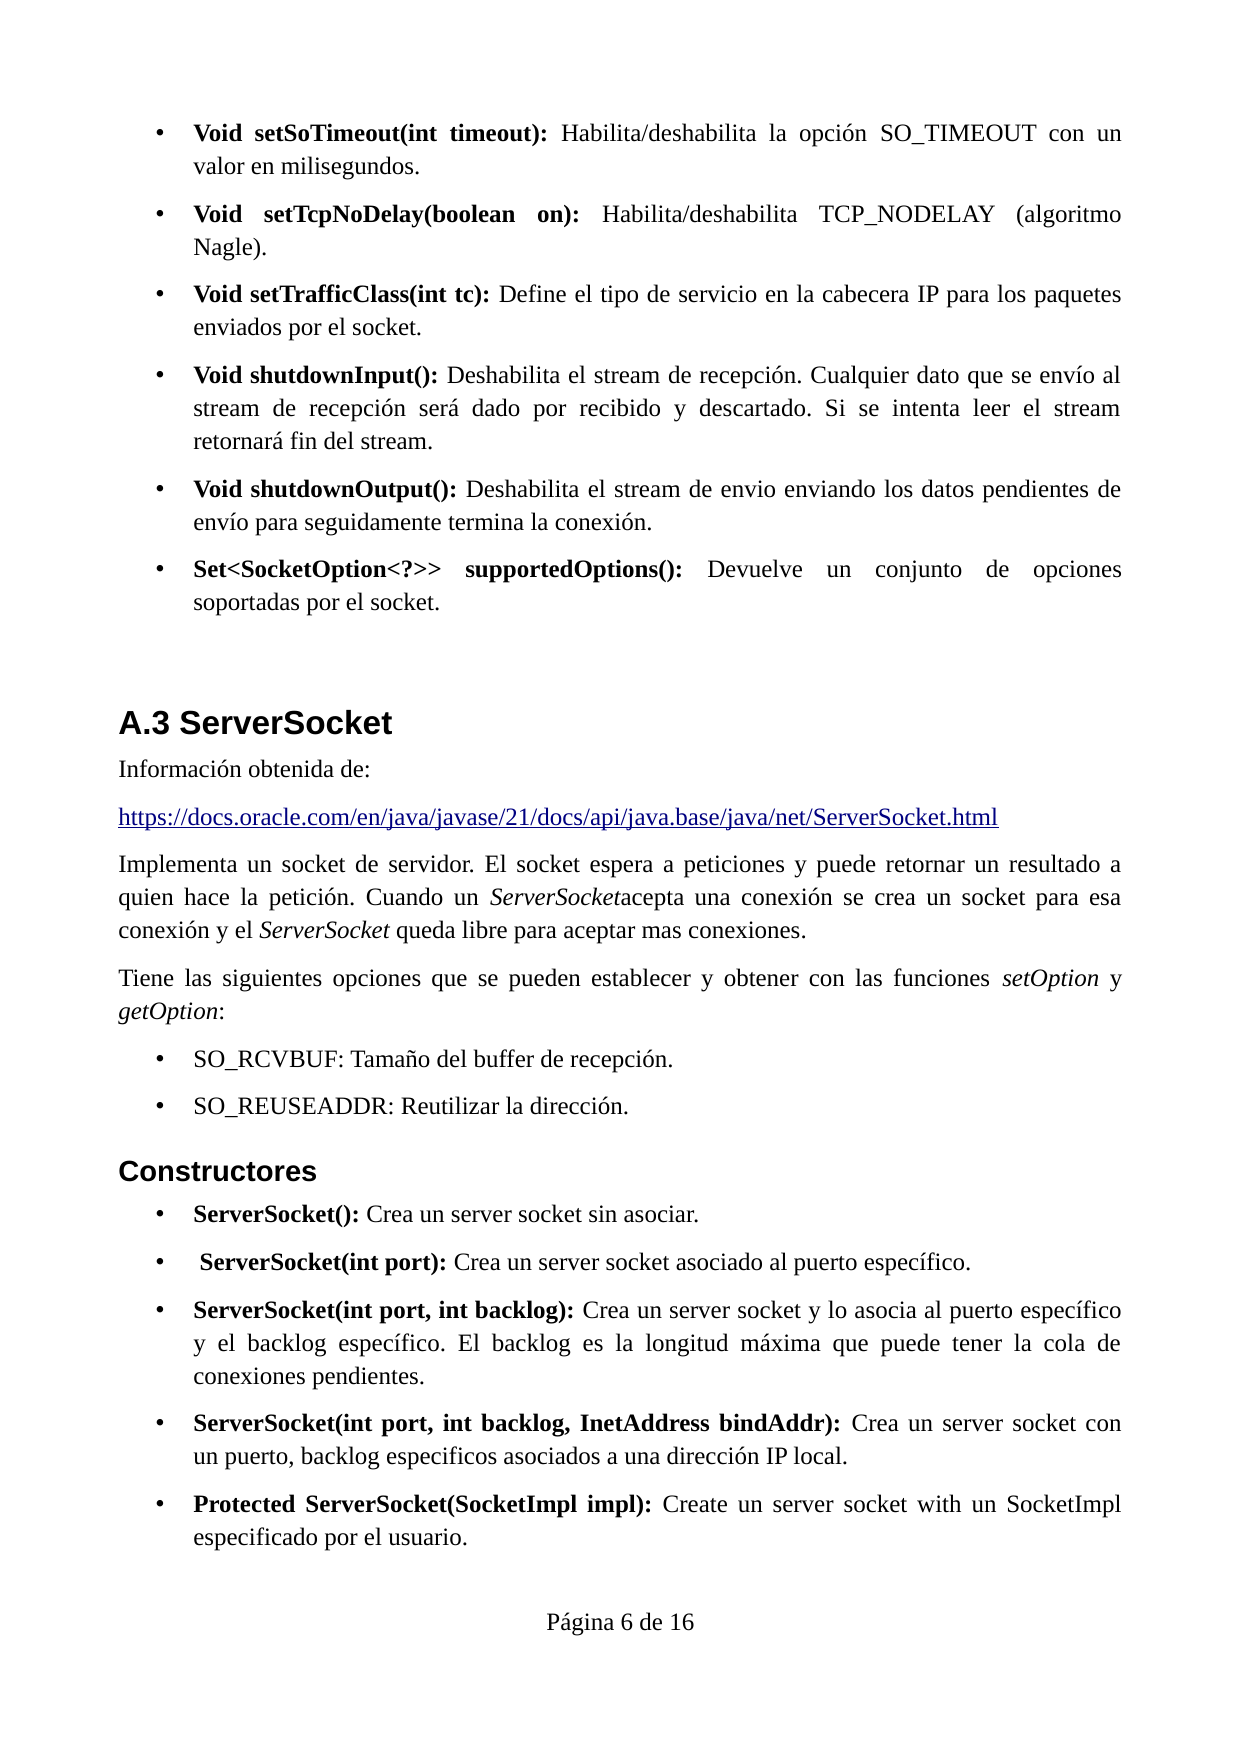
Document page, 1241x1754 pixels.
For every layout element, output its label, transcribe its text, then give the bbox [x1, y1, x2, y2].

list Void shutdownInput(): Deshabilita el stream de recepción. Cualquier dato que se envío al stream de recepción será dado por recibido y descartado. Si se intenta leer el stream retornará fin del stream. [156, 360, 1122, 455]
list ServerSocket(int port, int backlog): Crea un server socket y lo asocia al puerto específico y el backlog específico. El backlog es la longitud máxima que puede tener la cola de conexiones pendientes. [156, 1295, 1122, 1389]
list ServerSocket(int port): Crea un server socket asociado al puerto específico. [156, 1247, 1122, 1276]
list Set<SocketOption<?>> supportedOptions(): Devuelve un conjunto de opciones soportadas por el socket. [156, 554, 1122, 616]
list Void shutdownOutput(): Deshabilita el stream de envio enviando los datos pendientes de envío para seguidamente termina la conexión. [156, 474, 1122, 535]
list Void setSoTimeout(int timeout): Habilita/deshabilita la opción SO_TIMEOUT con un valor en milisegundos. [156, 118, 1122, 180]
subtitle Constructores [118, 1153, 1122, 1187]
text Información obtenida de: [118, 754, 1122, 783]
list Void setTcpNoDelay(boolean on): Habilita/deshabilita TCP_NODELAY (algoritmo Nagle). [156, 199, 1122, 261]
list Void setTrafficClass(int tc): Define el tipo de servicio en la cabecera IP para los paquetes enviados por el socket. [156, 279, 1122, 341]
list ServerSocket(int port, int backlog, InetAddress bindAddr): Crea un server socket con un puerto, backlog especificos asociados a una dirección IP local. [156, 1408, 1122, 1470]
text Tiene las siguientes opciones que se pueden establecer y obtener con las funciones setOption y getOption: [118, 963, 1122, 1025]
text Implementa un socket de servidor. El socket espera a peticiones y puede retornar un resultado a quien hace la petición. Cuando un ServerSocketacepta una conexión se crea un socket para esa conexión y el ServerSocket queda libre para aceptar mas conexiones. [118, 849, 1122, 944]
subtitle A.3 ServerSocket [118, 703, 1122, 742]
list SO_REUSEADDR: Reutilizar la dirección. [156, 1091, 1122, 1120]
list SO_RCVBUF: Tamaño del buffer de recepción. [156, 1044, 1122, 1072]
list Protected ServerSocket(SocketImpl impl): Create un server socket with un SocketImpl especificado por el usuario. [156, 1489, 1122, 1551]
text https://docs.oracle.com/en/java/javase/21/docs/api/java.base/java/net/ServerSocket.html [118, 802, 1122, 831]
list ServerSocket(): Crea un server socket sin asociar. [156, 1199, 1122, 1228]
